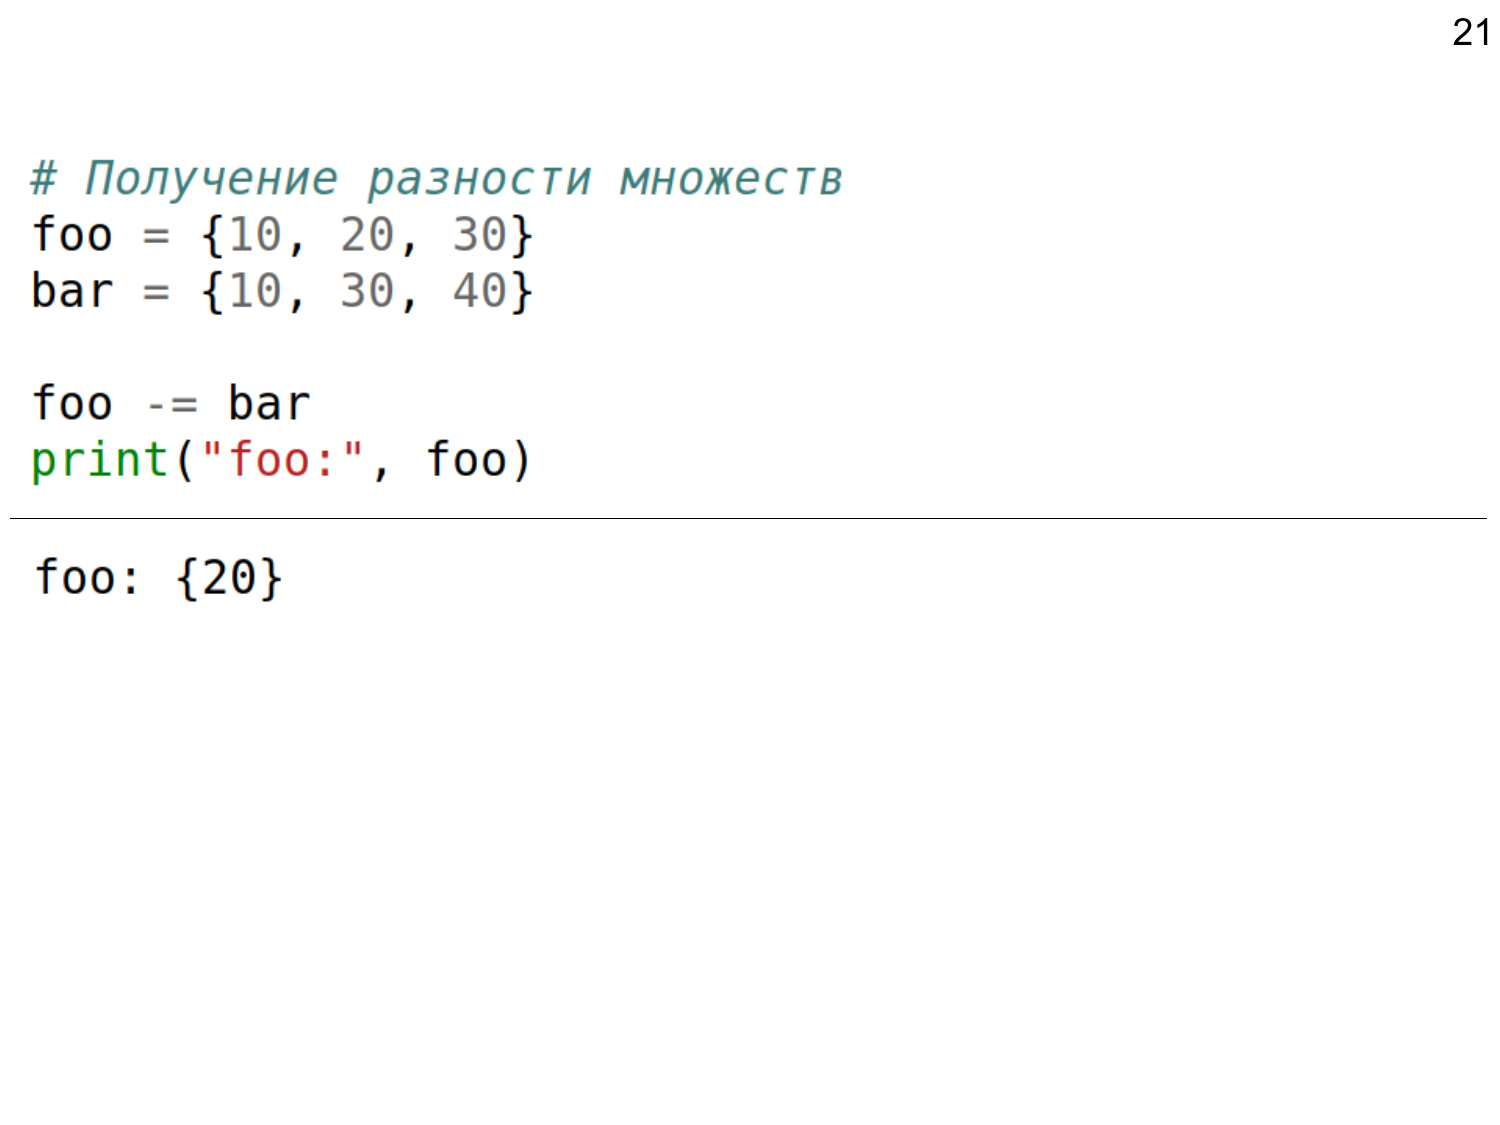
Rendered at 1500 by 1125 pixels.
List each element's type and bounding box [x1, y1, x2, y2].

picture [23, 542, 292, 616]
picture [14, 143, 854, 501]
